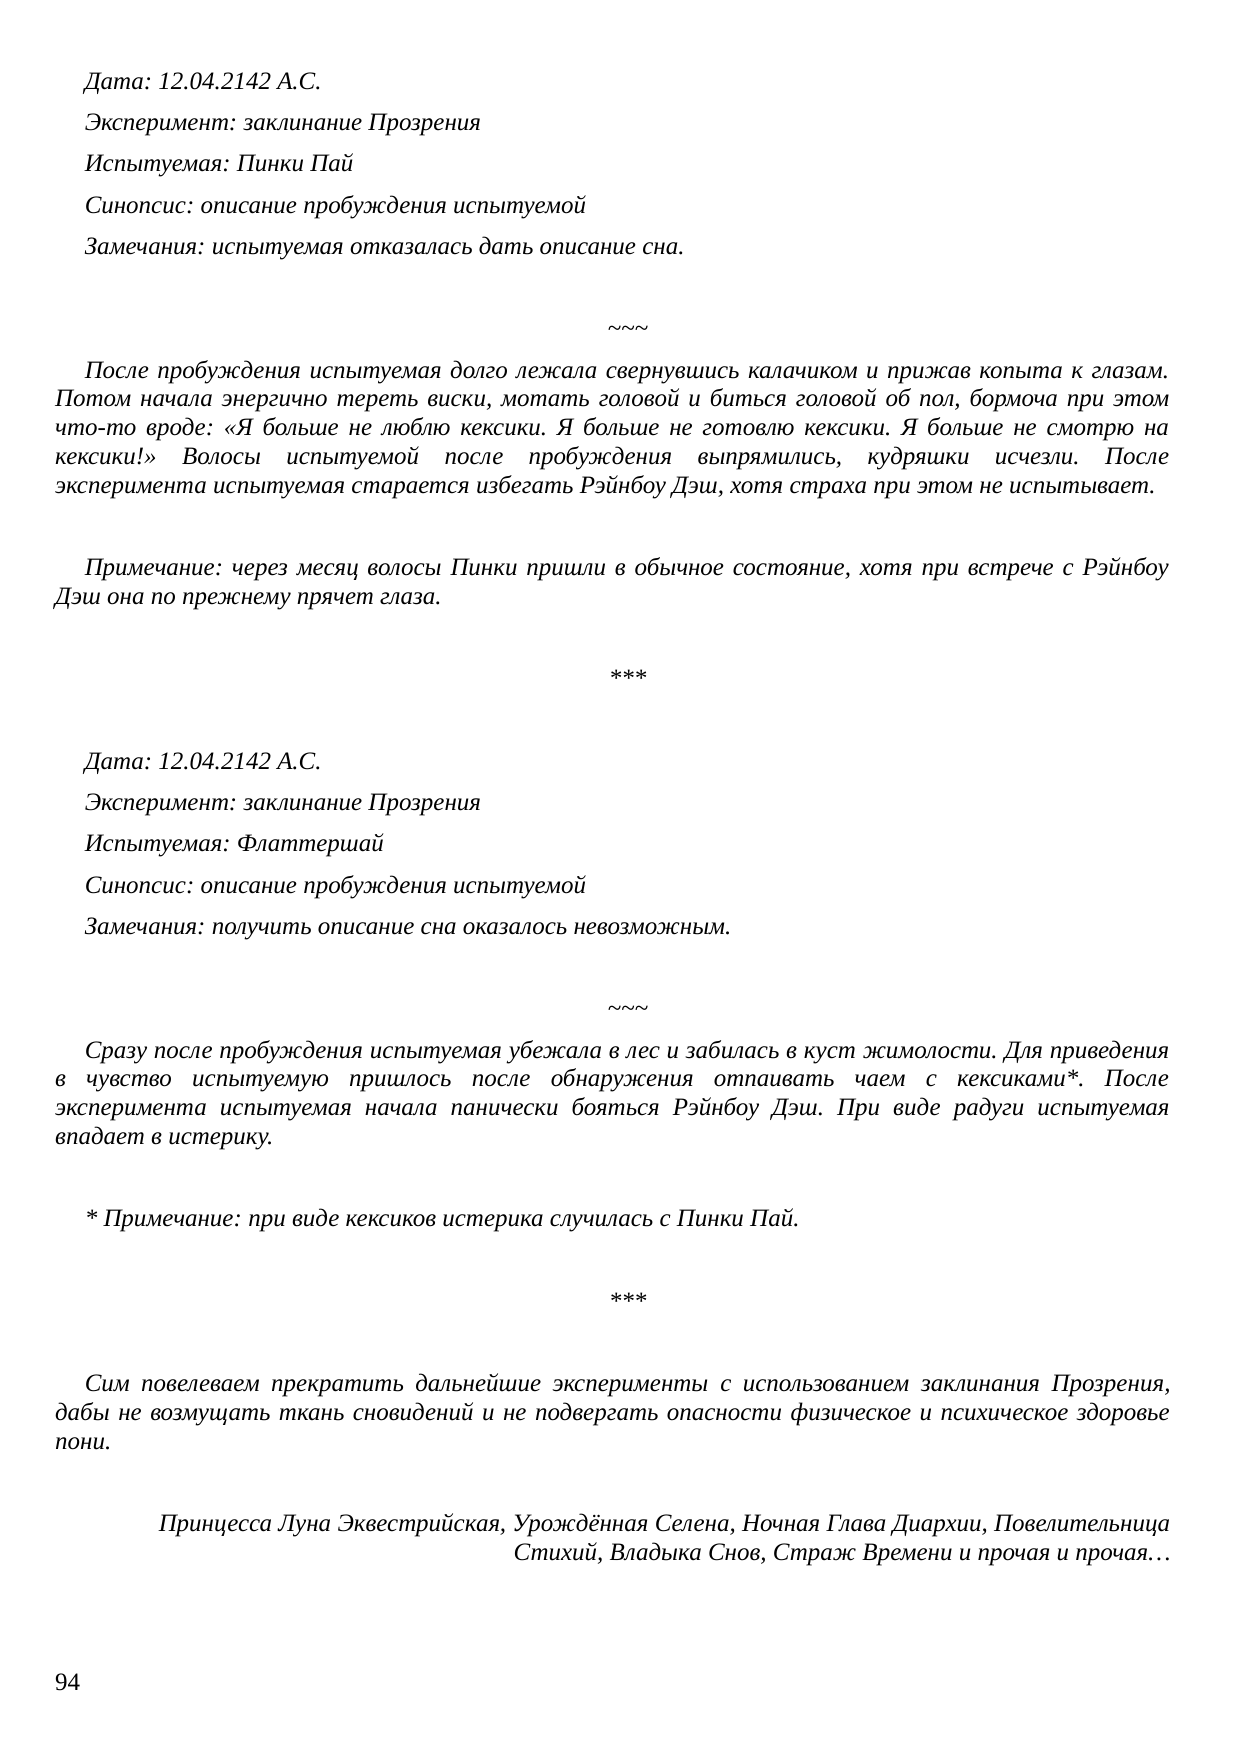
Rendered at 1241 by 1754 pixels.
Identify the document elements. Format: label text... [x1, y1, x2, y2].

text *** [55, 663, 1173, 692]
text Синопсис: описание пробуждения испытуемой [55, 190, 1173, 218]
text ~~~ [55, 993, 1173, 1022]
text После пробуждения испытуемая долго лежала свернувшись калачиком и прижав копыта к глазам. Потом начала энергично тереть виски, мотать головой и биться головой об пол, бормоча при этом что-то вроде: «Я больше не люблю кексики. Я больше не готовлю кексики. Я больше не смотрю на кексики!» Волосы испытуемой после пробуждения выпрямились, кудряшки исчезли. После эксперимента испытуемая старается избегать Рэйнбоу Дэш, хотя страха при этом не испытывает. [55, 355, 1173, 498]
text Замечания: получить описание сна оказалось невозможным. [55, 911, 1173, 940]
text Примечание: через месяц волосы Пинки пришли в обычное состояние, хотя при встрече с Рэйнбоу Дэш она по прежнему прячет глаза. [55, 552, 1173, 610]
text Замечания: испытуемая отказалась дать описание сна. [55, 231, 1173, 260]
text Испытуемая: Флаттершай [55, 828, 1173, 857]
text Эксперимент: заклинание Прозрения [55, 107, 1173, 136]
text Дата: 12.04.2142 А.С. [55, 66, 1173, 95]
text ~~~ [55, 313, 1173, 342]
text Синопсис: описание пробуждения испытуемой [55, 870, 1173, 898]
text Принцесса Луна Эквестрийская, Урождённая Селена, Ночная Глава Диархии, Повелительница Стихий, Владыка Снов, Страж Времени и прочая и прочая… [55, 1508, 1173, 1566]
text Испытуемая: Пинки Пай [55, 148, 1173, 177]
text Эксперимент: заклинание Прозрения [55, 787, 1173, 816]
text * Примечание: при виде кексиков истерика случилась с Пинки Пай. [55, 1203, 1173, 1232]
text *** [55, 1286, 1173, 1315]
text Дата: 12.04.2142 А.С. [55, 746, 1173, 775]
text Сразу после пробуждения испытуемая убежала в лес и забилась в куст жимолости. Для приведения в чувство испытуемую пришлось после обнаружения отпаивать чаем с кексиками*. После эксперимента испытуемая начала панически бояться Рэйнбоу Дэш. При виде радуги испытуемая впадает в истерику. [55, 1035, 1173, 1150]
text Сим повелеваем прекратить дальнейшие эксперименты с использованием заклинания Прозрения, дабы не возмущать ткань сновидений и не подвергать опасности физическое и психическое здоровье пони. [55, 1368, 1173, 1455]
